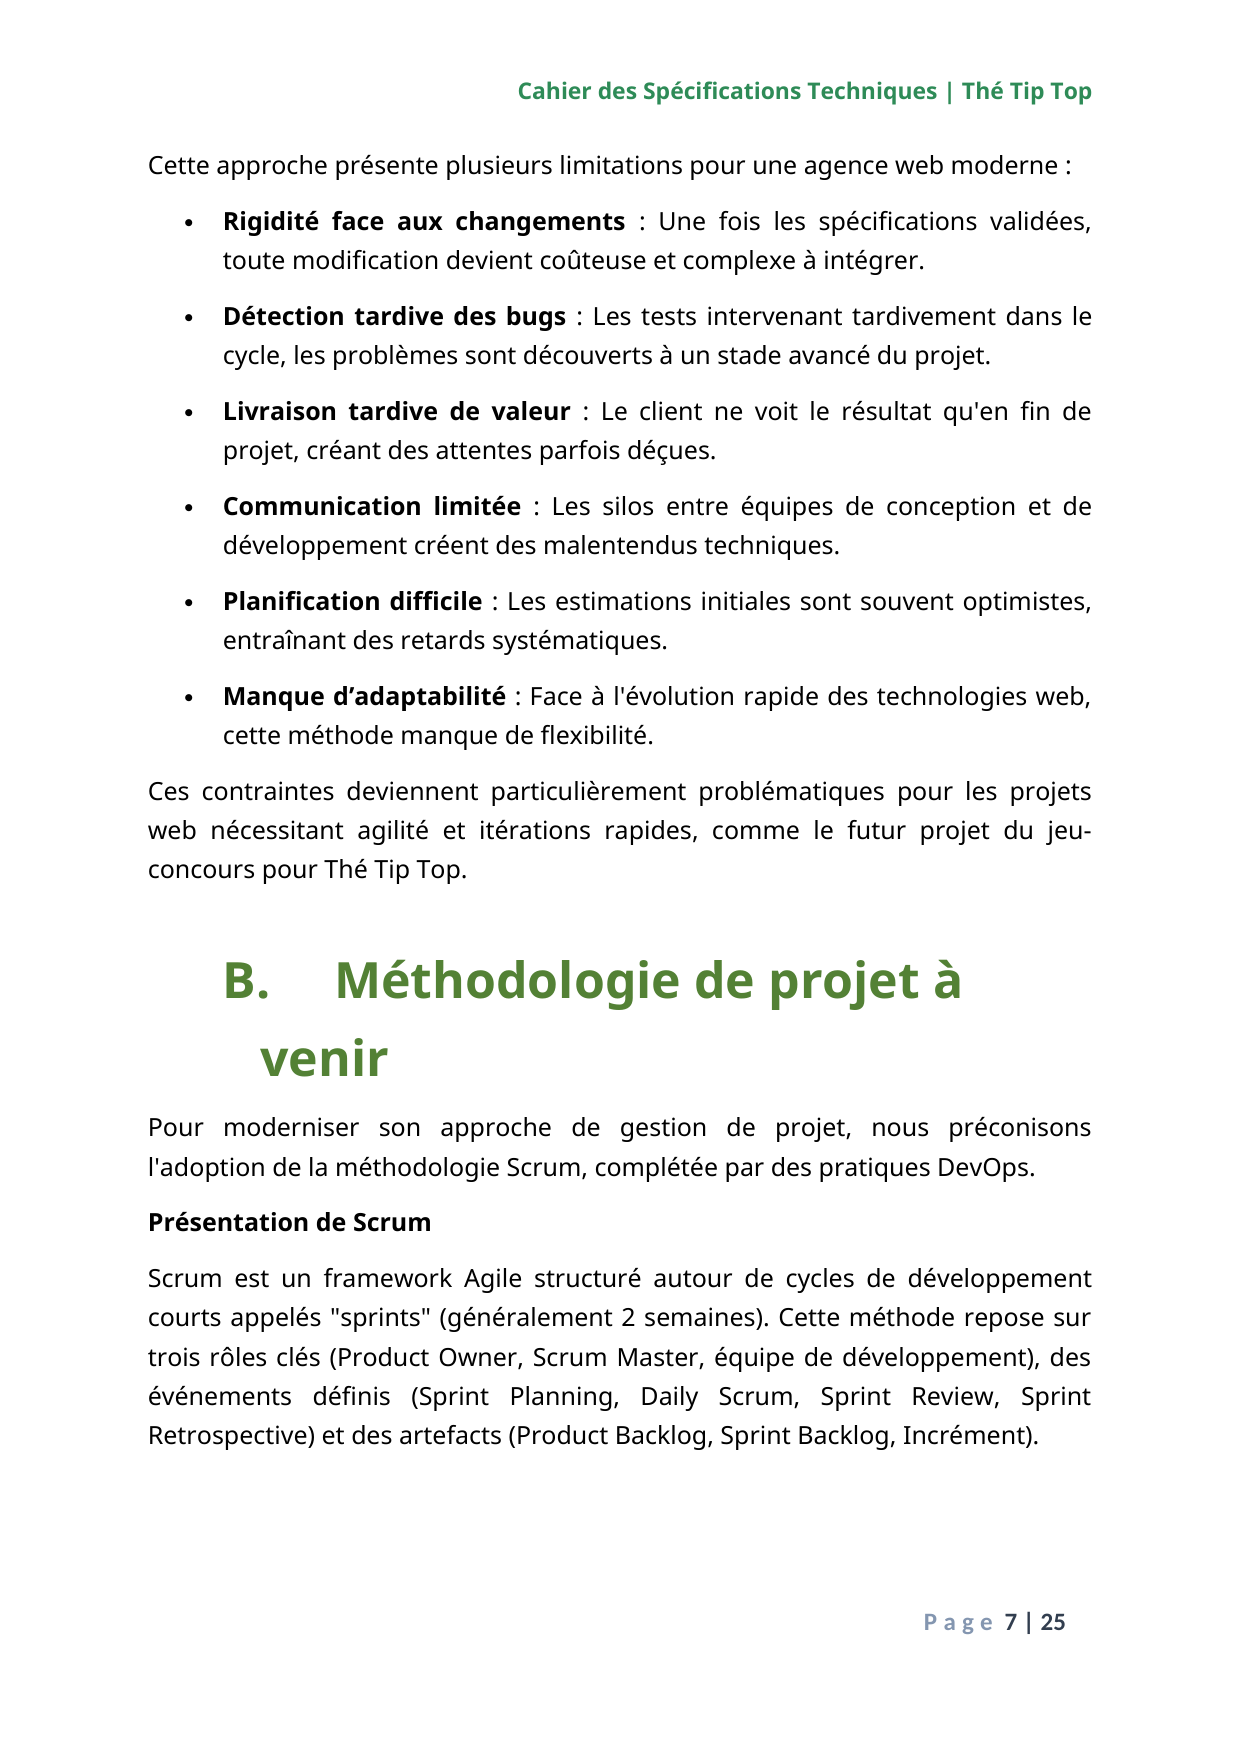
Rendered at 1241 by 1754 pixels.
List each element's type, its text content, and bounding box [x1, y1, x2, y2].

list Planification difficile : Les estimations initiales sont souvent optimistes, entraînant des retards systématiques. [185, 583, 1093, 657]
list Méthodologie de projet à venir [223, 945, 1093, 1092]
list Manque d’adaptabilité : Face à l'évolution rapide des technologies web, cette méthode manque de flexibilité. [185, 678, 1093, 752]
list Livraison tardive de valeur : Le client ne voit le résultat qu'en fin de projet, créant des attentes parfois déçues. [185, 393, 1093, 467]
list Rigidité face aux changements : Une fois les spécifications validées, toute modification devient coûteuse et complexe à intégrer. [185, 203, 1093, 277]
text Ces contraintes deviennent particulièrement problématiques pour les projets web nécessitant agilité et itérations rapides, comme le futur projet du jeu-concours pour Thé Tip Top. [148, 773, 1093, 886]
text Présentation de Scrum [148, 1205, 1093, 1239]
text Scrum est un framework Agile structuré autour de cycles de développement courts appelés "sprints" (généralement 2 semaines). Cette méthode repose sur trois rôles clés (Product Owner, Scrum Master, équipe de développement), des événements définis (Sprint Planning, Daily Scrum, Sprint Review, Sprint Retrospective) et des artefacts (Product Backlog, Sprint Backlog, Incrément). [148, 1261, 1093, 1452]
text Cette approche présente plusieurs limitations pour une agence web moderne : [148, 148, 1093, 182]
text Pour moderniser son approche de gestion de projet, nous préconisons l'adoption de la méthodologie Scrum, complétée par des pratiques DevOps. [148, 1110, 1093, 1183]
list Communication limitée : Les silos entre équipes de conception et de développement créent des malentendus techniques. [185, 488, 1093, 562]
list Détection tardive des bugs : Les tests intervenant tardivement dans le cycle, les problèmes sont découverts à un stade avancé du projet. [185, 298, 1093, 372]
